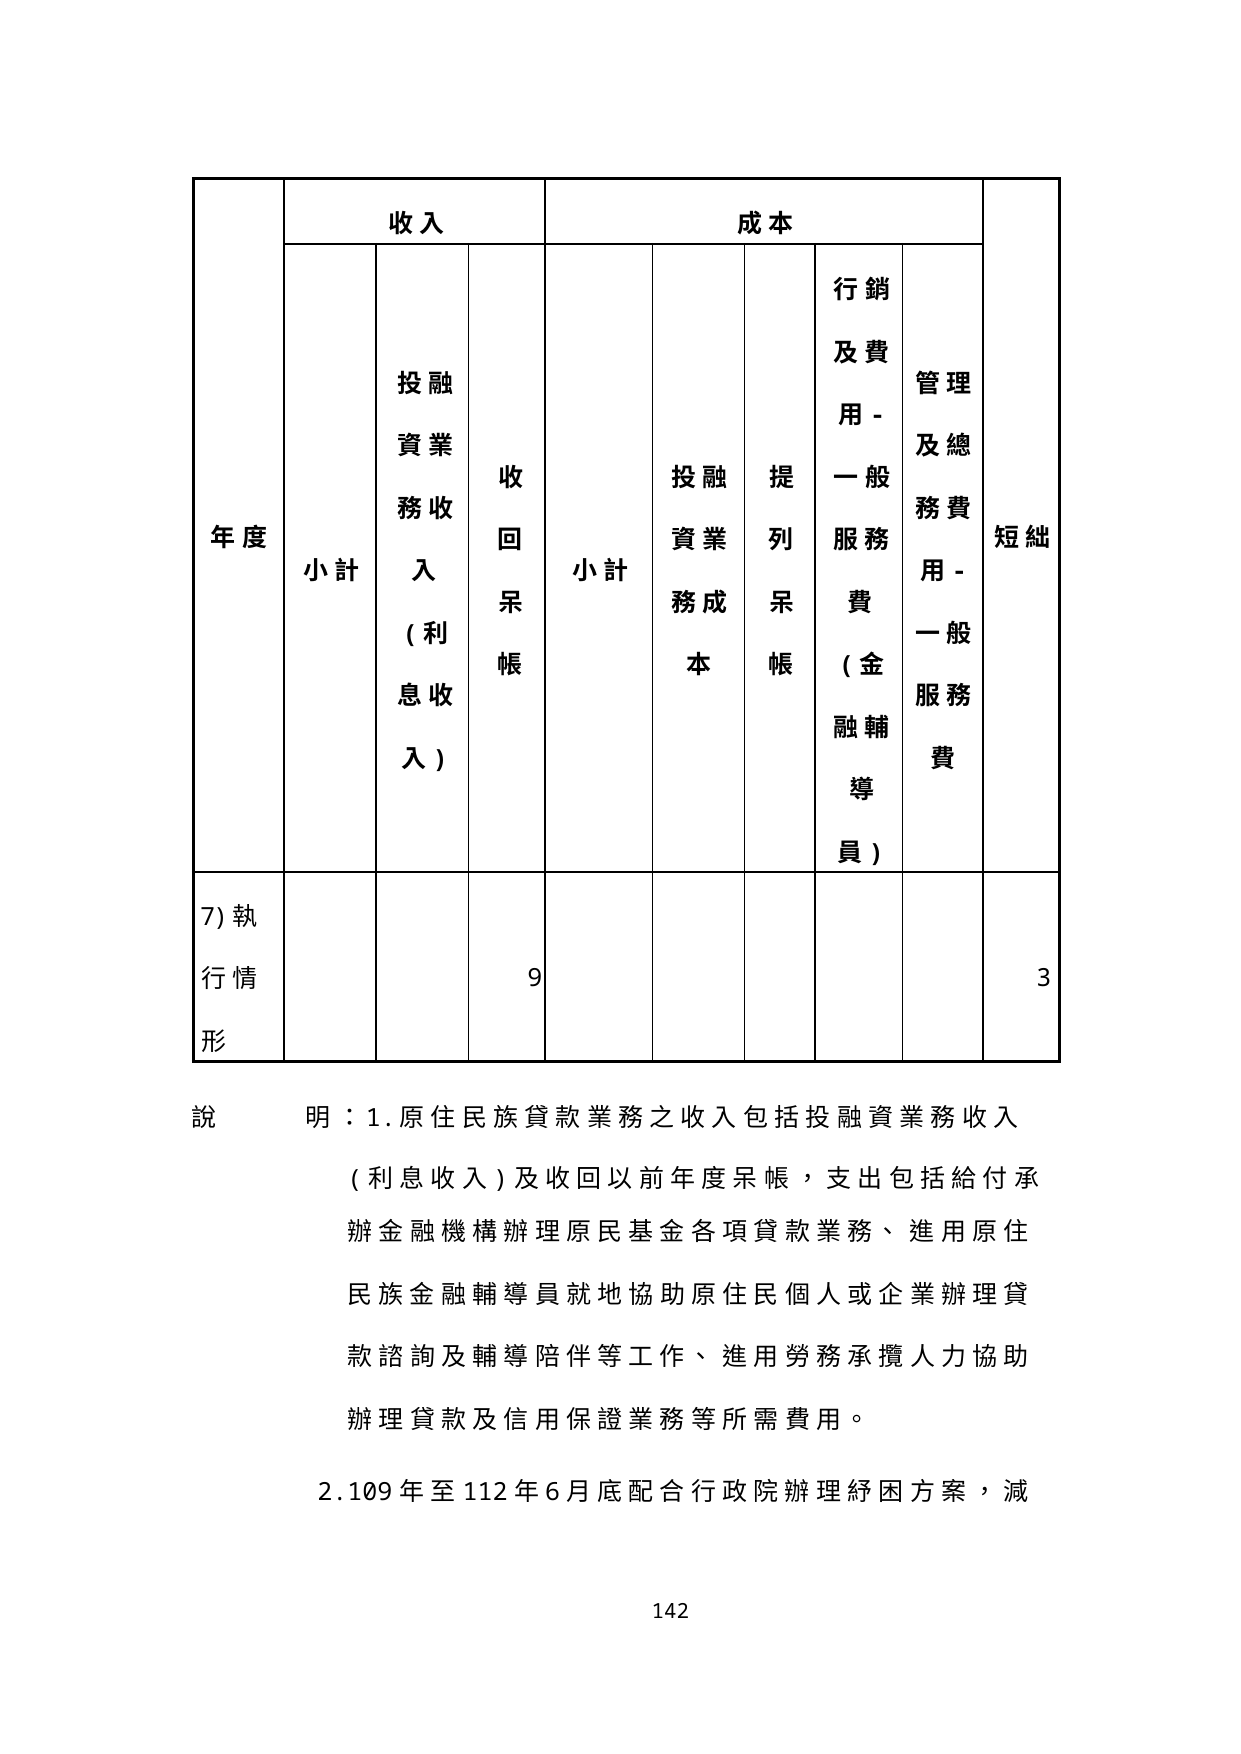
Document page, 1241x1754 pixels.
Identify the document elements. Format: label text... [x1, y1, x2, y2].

table_cell 行銷及費用-一般服務費(金融輔導員) [816, 245, 902, 871]
table_cell 收回 呆帳 [469, 245, 544, 871]
table_cell 3 [984, 873, 1058, 1060]
table_header 成本 [546, 180, 982, 243]
table_header 短絀 [984, 180, 1058, 871]
table_cell [285, 873, 375, 1060]
table_cell [903, 873, 982, 1060]
table_cell [546, 873, 652, 1060]
table_cell 投融資業務成本 [653, 245, 744, 871]
table_cell - [745, 873, 814, 1060]
table_cell [377, 873, 468, 1060]
table_header 年度 [195, 180, 283, 871]
table_cell 投融資業務收入(利息收入) [377, 245, 468, 871]
table_cell [816, 873, 902, 1060]
table_cell 小計 [546, 245, 652, 871]
table_cell 小計 [285, 245, 375, 871]
text 2.109年至112年6月底配合行政院辦理紓困方案，減 [313, 1438, 1048, 1501]
table_cell [653, 873, 744, 1060]
table_cell 管理及總務費用-一般服務費 [903, 245, 982, 871]
table_cell 提列 呆帳 [745, 245, 814, 871]
table_cell 9 [469, 873, 544, 1060]
text 說 明：1.原住民族貸款業務之收入包括投融資業務收入(利息收入)及收回以前年度呆帳，支出包括給付承辦金融機構辦理原民基金各項貸款業務、進用原住民族金融輔導員就地協助原住民個人或企業辦理貸款諮詢及輔導陪伴等工作、進用勞務承攬人力協助辦理貸款及信用保證業務等所需費用。 [186, 1063, 1048, 1438]
table_header 收入 [285, 180, 544, 243]
table_cell 7)執行情形 [195, 873, 283, 1060]
